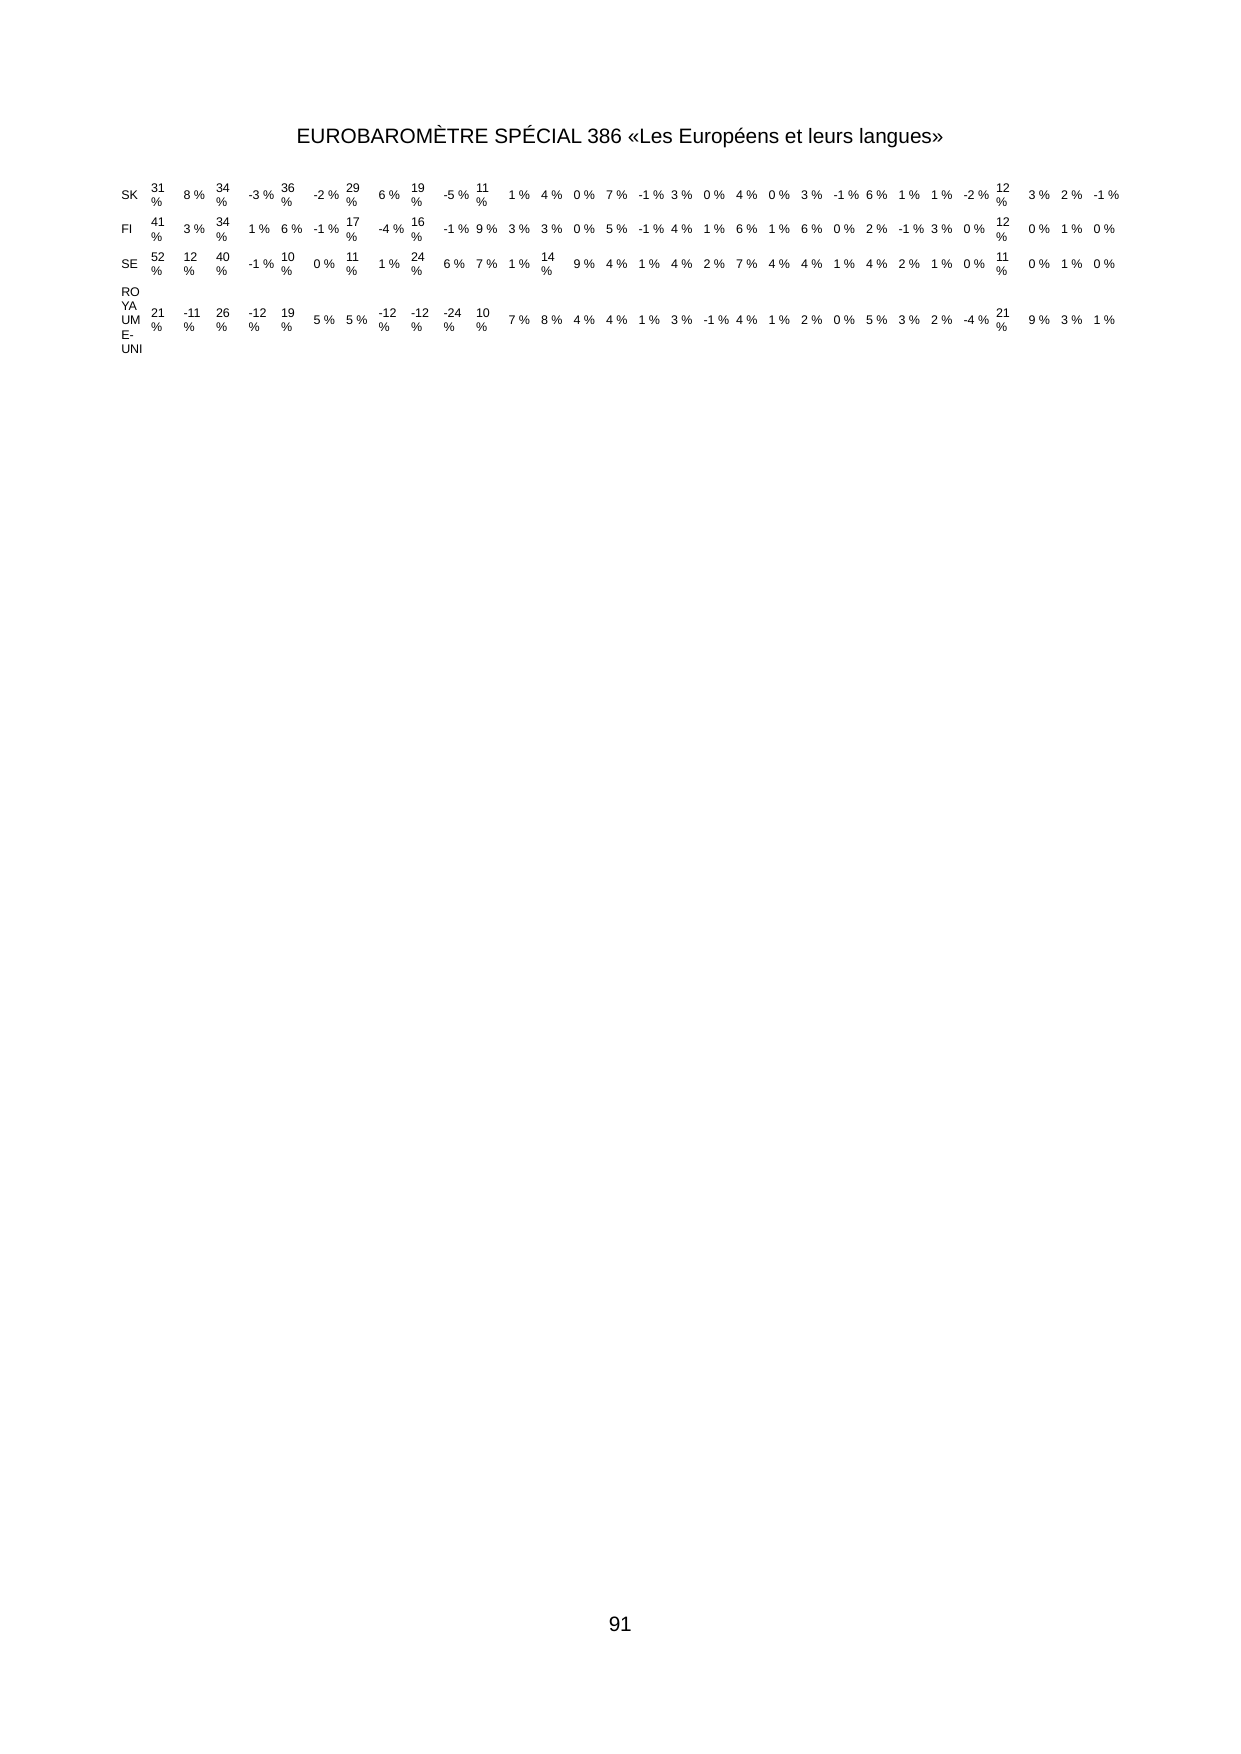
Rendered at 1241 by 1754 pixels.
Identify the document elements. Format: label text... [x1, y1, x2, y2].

table_cell 10 % [473, 281, 505, 359]
table_cell SK [118, 178, 148, 212]
table_cell 5 % [310, 281, 343, 359]
table_cell 6 % [278, 212, 310, 247]
table_cell 5 % [603, 212, 635, 247]
table_cell —12 % [245, 281, 278, 359]
table_cell 11 % [473, 178, 505, 212]
table_cell 1 % [928, 178, 960, 212]
table_cell 1 % [635, 281, 668, 359]
table_cell 0 % [830, 281, 863, 359]
table_cell 24 % [408, 247, 440, 281]
table_cell 4 % [798, 247, 830, 281]
table_cell 7 % [603, 178, 635, 212]
table_cell 1 % [895, 178, 928, 212]
table_cell 9 % [473, 212, 505, 247]
table_cell 14 % [538, 247, 570, 281]
table_cell 3 % [668, 281, 700, 359]
table_cell 1 % [245, 212, 278, 247]
table_cell 19 % [408, 178, 440, 212]
table_cell 1 % [1058, 247, 1090, 281]
table_cell —3 % [245, 178, 278, 212]
table_cell —4 % [960, 281, 993, 359]
table_cell 0 % [960, 212, 993, 247]
table_cell —12 % [375, 281, 408, 359]
table_cell 41 % [148, 212, 180, 247]
table_cell —12 % [408, 281, 440, 359]
table_cell 4 % [668, 212, 700, 247]
table_cell 5 % [863, 281, 895, 359]
table_cell 2 % [798, 281, 830, 359]
table_cell 3 % [1058, 281, 1090, 359]
table_cell 19 % [278, 281, 310, 359]
table_cell —1 % [895, 212, 928, 247]
table_cell ROYAUME-UNI [118, 281, 148, 359]
table_cell 1 % [830, 247, 863, 281]
table_cell 9 % [1025, 281, 1058, 359]
table_cell 1 % [375, 247, 408, 281]
table_cell 12 % [993, 178, 1025, 212]
table_cell 1 % [1058, 212, 1090, 247]
table_cell 6 % [798, 212, 830, 247]
table_cell 2 % [700, 247, 733, 281]
table_cell 31 % [148, 178, 180, 212]
table_cell —1 % [830, 178, 863, 212]
table_cell 1 % [765, 281, 798, 359]
table_cell —1 % [245, 247, 278, 281]
table_cell 11 % [993, 247, 1025, 281]
table_cell 3 % [1025, 178, 1058, 212]
table_cell SE [118, 247, 148, 281]
table_cell —4 % [375, 212, 408, 247]
table_cell —1 % [635, 178, 668, 212]
table_cell 10 % [278, 247, 310, 281]
table_cell 0 % [765, 178, 798, 212]
table_cell 34 % [213, 212, 245, 247]
table_cell 4 % [570, 281, 603, 359]
table_cell 0 % [960, 247, 993, 281]
table_cell 3 % [928, 212, 960, 247]
table_cell 4 % [863, 247, 895, 281]
table_cell —1 % [700, 281, 733, 359]
table_cell 1 % [505, 247, 538, 281]
table_cell 3 % [180, 212, 213, 247]
table_cell 1 % [505, 178, 538, 212]
table_cell 4 % [538, 178, 570, 212]
table_cell 52 % [148, 247, 180, 281]
table_cell 26 % [213, 281, 245, 359]
table_cell —1 % [440, 212, 473, 247]
table_cell 0 % [1025, 247, 1058, 281]
table_cell 4 % [603, 247, 635, 281]
table_cell —2 % [310, 178, 343, 212]
table_cell 3 % [798, 178, 830, 212]
table_cell 34 % [213, 178, 245, 212]
table_cell 21 % [148, 281, 180, 359]
table_cell 1 % [765, 212, 798, 247]
table_cell 6 % [863, 178, 895, 212]
table_cell 7 % [733, 247, 765, 281]
table_cell —11 % [180, 281, 213, 359]
table_cell 0 % [570, 178, 603, 212]
table_cell 4 % [603, 281, 635, 359]
table_cell 3 % [505, 212, 538, 247]
table_cell —1 % [310, 212, 343, 247]
table_cell 0 % [1090, 247, 1123, 281]
table_cell 4 % [733, 178, 765, 212]
table_cell 1 % [700, 212, 733, 247]
table_cell 7 % [473, 247, 505, 281]
table_cell 36 % [278, 178, 310, 212]
table_cell 29 % [343, 178, 375, 212]
table_cell 6 % [375, 178, 408, 212]
table_cell 8 % [538, 281, 570, 359]
table_cell 2 % [863, 212, 895, 247]
table_cell 4 % [765, 247, 798, 281]
table_cell 9 % [570, 247, 603, 281]
table_cell —1 % [1090, 178, 1123, 212]
table_cell 0 % [830, 212, 863, 247]
table_cell 0 % [1025, 212, 1058, 247]
table_cell 17 % [343, 212, 375, 247]
table_cell —24 % [440, 281, 473, 359]
table_cell 21 % [993, 281, 1025, 359]
table_cell 12 % [993, 212, 1025, 247]
table_cell 0 % [570, 212, 603, 247]
table_cell 0 % [700, 178, 733, 212]
table_cell 6 % [440, 247, 473, 281]
table_cell 4 % [733, 281, 765, 359]
table_cell 0 % [1090, 212, 1123, 247]
table_cell 11 % [343, 247, 375, 281]
table_cell 40 % [213, 247, 245, 281]
table_cell —2 % [960, 178, 993, 212]
table_cell 3 % [895, 281, 928, 359]
table_cell 16 % [408, 212, 440, 247]
table_cell —5 % [440, 178, 473, 212]
table_cell 8 % [180, 178, 213, 212]
table_cell 6 % [733, 212, 765, 247]
table_cell 5 % [343, 281, 375, 359]
table_cell 2 % [895, 247, 928, 281]
table_cell FI [118, 212, 148, 247]
table_cell 1 % [635, 247, 668, 281]
table_cell 3 % [668, 178, 700, 212]
table_cell 1 % [928, 247, 960, 281]
table_cell 0 % [310, 247, 343, 281]
table_cell 7 % [505, 281, 538, 359]
table_cell 2 % [928, 281, 960, 359]
table_cell 2 % [1058, 178, 1090, 212]
table_cell 12 % [180, 247, 213, 281]
table_cell 3 % [538, 212, 570, 247]
table_cell 4 % [668, 247, 700, 281]
table_cell 1 % [1090, 281, 1123, 359]
table_cell —1 % [635, 212, 668, 247]
